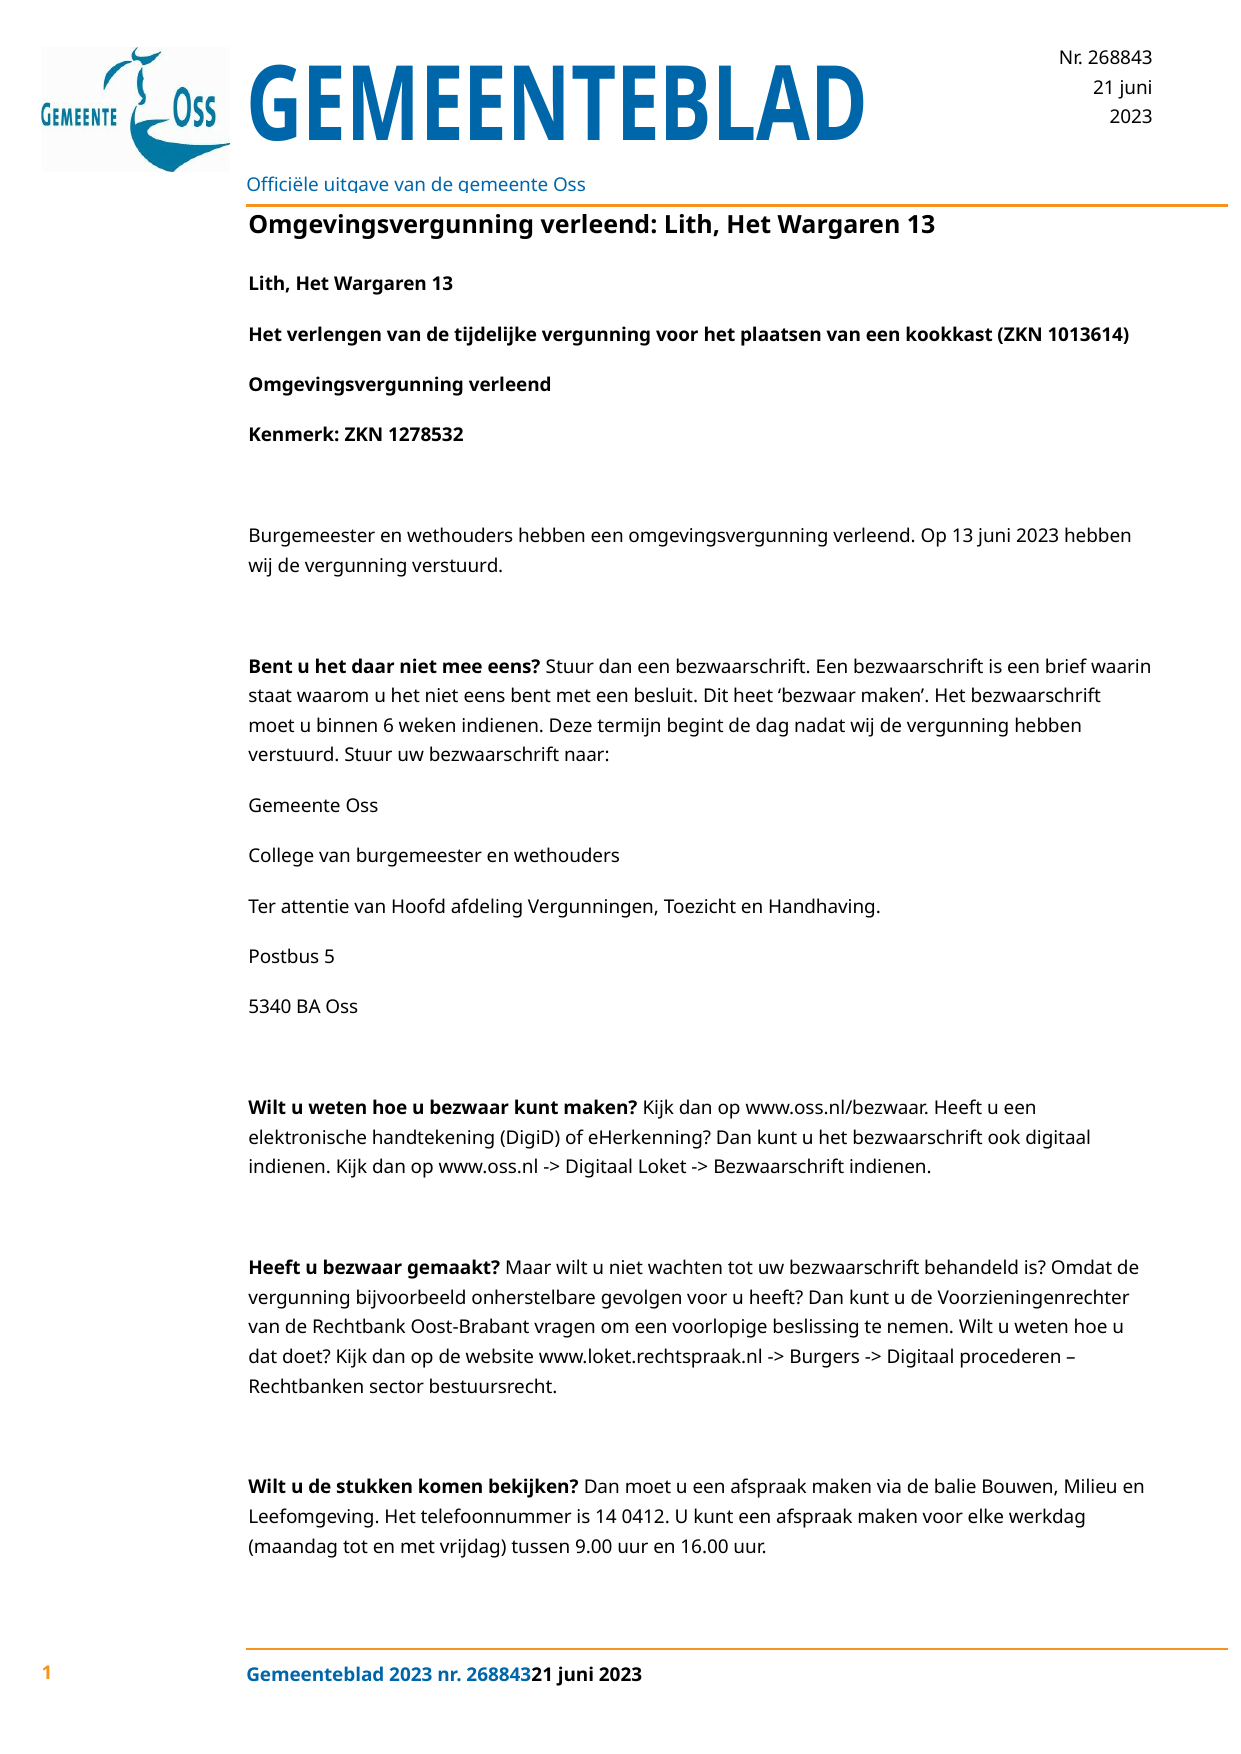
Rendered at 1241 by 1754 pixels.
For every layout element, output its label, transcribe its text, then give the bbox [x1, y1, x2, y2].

text 5340 BA Oss [248, 994, 1152, 1019]
text College van burgemeester en wethouders [248, 842, 1152, 868]
text Gemeente Oss [248, 792, 1152, 818]
text Omgevingsvergunning verleend: Lith, Het Wargaren 13 [248, 207, 1152, 241]
picture [41, 47, 231, 172]
text Wilt u de stukken komen bekijken? Dan moet u een afspraak maken via de balie Bouwen, Milieu en Leefomgeving. Het telefoonnummer is 14 0412. U kunt een afspraak maken voor elke werkdag (maandag tot en met vrijdag) tussen 9.00 uur en 16.00 uur. [248, 1474, 1152, 1558]
text Omgevingsvergunning verleend [248, 371, 1152, 397]
text Postbus 5 [248, 943, 1152, 969]
text Burgemeester en wethouders hebben een omgevingsvergunning verleend. Op 13 juni 2023 hebben wij de vergunning verstuurd. [248, 522, 1152, 578]
text Ter attentie van Hoofd afdeling Vergunningen, Toezicht en Handhaving. [248, 893, 1152, 918]
text Het verlengen van de tijdelijke vergunning voor het plaatsen van een kookkast (ZKN 1013614) [248, 321, 1152, 346]
text Kenmerk: ZKN 1278532 [248, 422, 1152, 447]
text Heeft u bezwaar gemaakt? Maar wilt u niet wachten tot uw bezwaarschrift behandeld is? Omdat de vergunning bijvoorbeeld onherstelbare gevolgen voor u heeft? Dan kunt u de Voorzieningenrechter van de Rechtbank Oost-Brabant vragen om een voorlopige beslissing te nemen. Wilt u weten hoe u dat doet? Kijk dan op de website www.loket.rechtspraak.nl -> Burgers -> Digitaal procederen – Rechtbanken sector bestuursrecht. [248, 1254, 1152, 1398]
text Bent u het daar niet mee eens? Stuur dan een bezwaarschrift. Een bezwaarschrift is een brief waarin staat waarom u het niet eens bent met een besluit. Dit heet ‘bezwaar maken’. Het bezwaarschrift moet u binnen 6 weken indienen. Deze termijn begint de dag nadat wij de vergunning hebben verstuurd. Stuur uw bezwaarschrift naar: [248, 653, 1152, 767]
text Wilt u weten hoe u bezwaar kunt maken? Kijk dan op www.oss.nl/bezwaar. Heeft u een elektronische handtekening (DigiD) of eHerkenning? Dan kunt u het bezwaarschrift ook digitaal indienen. Kijk dan op www.oss.nl -> Digitaal Loket -> Bezwaarschrift indienen. [248, 1094, 1152, 1179]
text Lith, Het Wargaren 13 [248, 270, 1152, 296]
